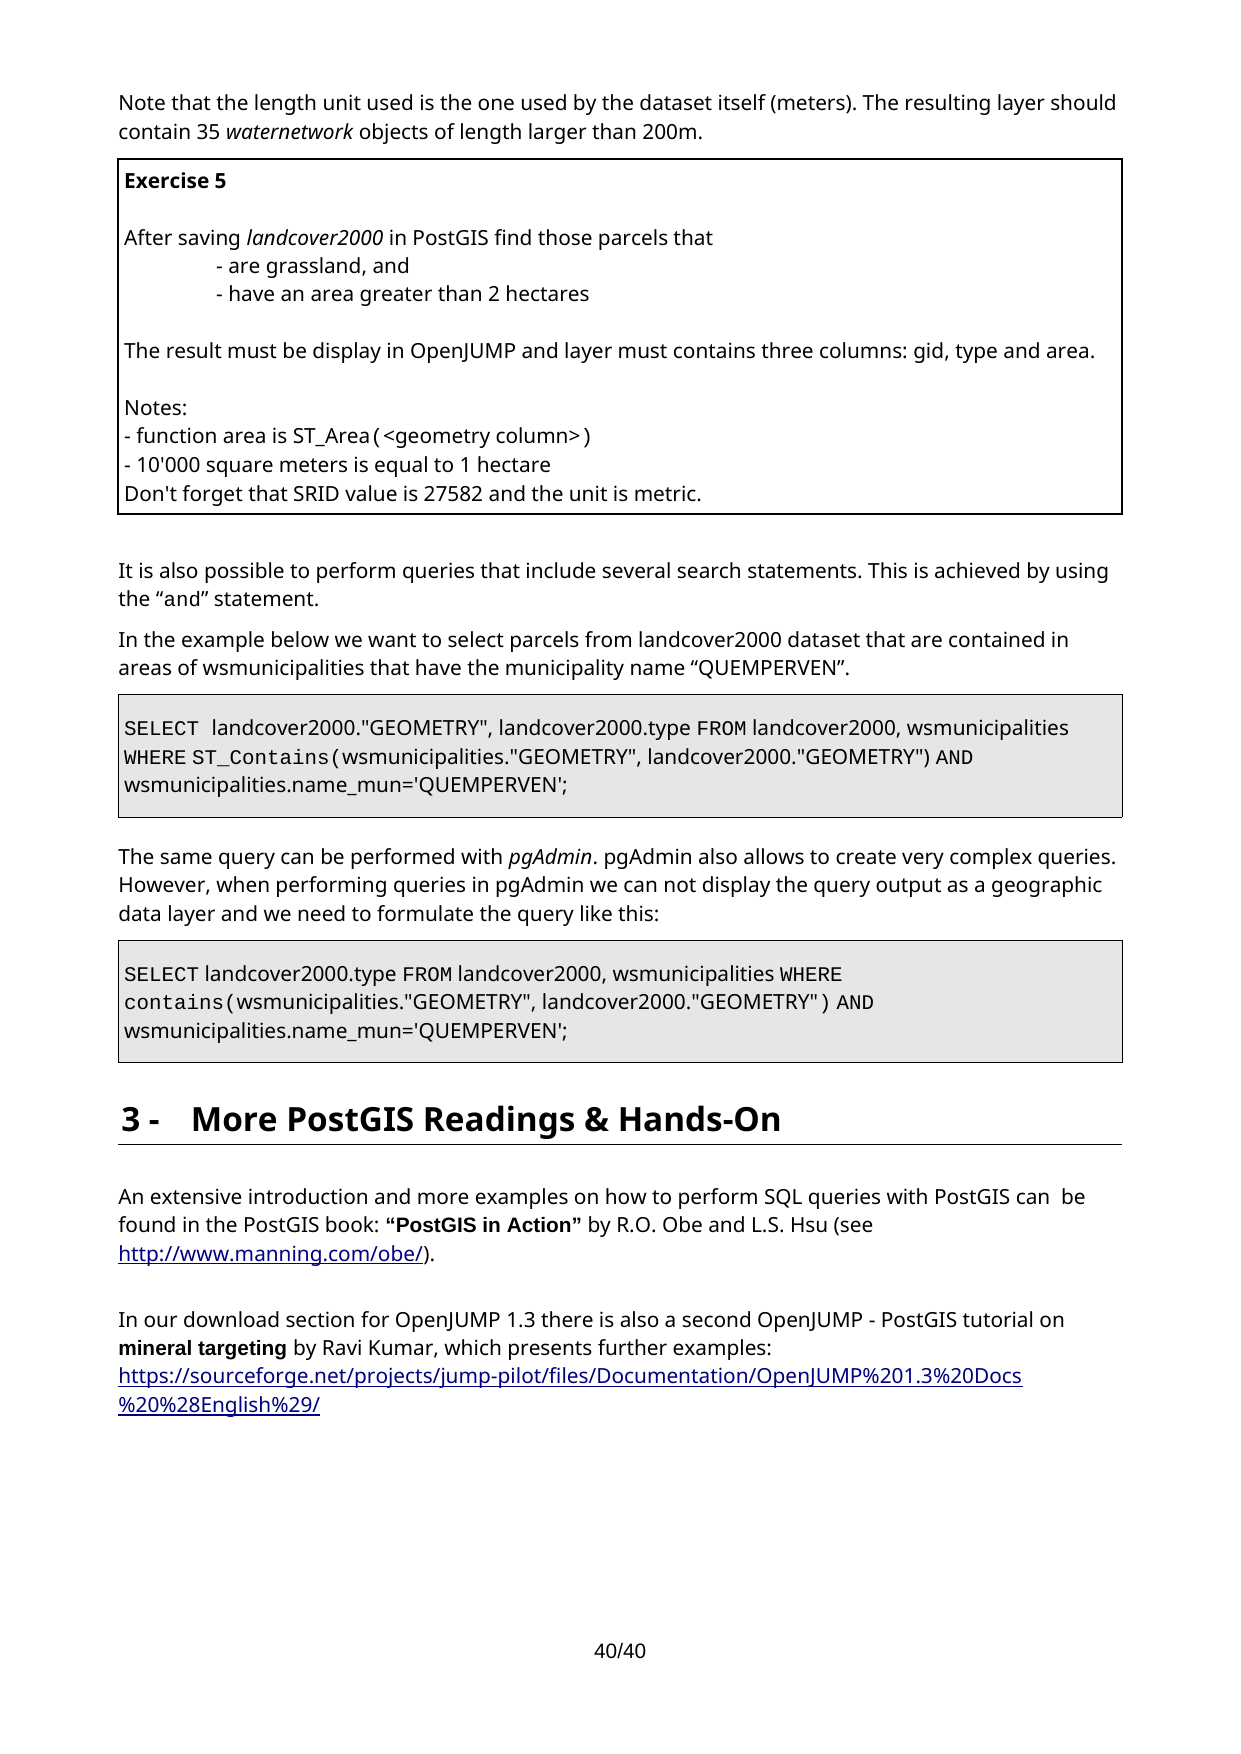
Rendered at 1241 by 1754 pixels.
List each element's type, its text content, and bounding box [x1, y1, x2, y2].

text Note that the length unit used is the one used by the dataset itself (meters). The resulting layer should contain 35 waternetwork objects of length larger than 200m. [118, 88, 1122, 145]
text The same query can be performed with pgAdmin. pgAdmin also allows to create very complex queries. However, when performing queries in pgAdmin we can not display the query output as a geographic data layer and we need to formulate the query like this: [118, 842, 1122, 927]
text An extensive introduction and more examples on how to perform SQL queries with PostGIS can be found in the PostGIS book: “PostGIS in Action” by R.O. Obe and L.S. Hsu (see http://www.manning.com/obe/). [118, 1182, 1122, 1267]
text It is also possible to perform queries that include several search statements. This is achieved by using the “and” statement. [118, 556, 1122, 613]
table_header SELECT landcover2000.type FROM landcover2000, wsmunicipalities WHERE contains(wsmunicipalities."GEOMETRY", landcover2000."GEOMETRY") AND wsmunicipalities.name_mun='QUEMPERVEN'; [119, 941, 1122, 1062]
table_header Exercise 5 After saving landcover2000 in PostGIS find those parcels that - are grassland, and - have an area greater than 2 hectares The result must be display in OpenJUMP and layer must contains three columns: gid, type and area. Notes: - function area is ST_Area(<geometry column>) - 10'000 square meters is equal to 1 hectare Don't forget that SRID value is 27582 and the unit is metric. [119, 160, 1121, 513]
text In our download section for OpenJUMP 1.3 there is also a second OpenJUMP - PostGIS tutorial on mineral targeting by Ravi Kumar, which presents further examples: https://sourceforge.net/projects/jump-pilot/files/Documentation/OpenJUMP%201.3%20Docs%20%28English%29/ [118, 1305, 1122, 1418]
subtitle More PostGIS Readings & Hands-On [118, 1093, 1122, 1144]
text In the example below we want to select parcels from landcover2000 dataset that are contained in areas of wsmunicipalities that have the municipality name “QUEMPERVEN”. [118, 625, 1122, 682]
table_header SELECT landcover2000."GEOMETRY", landcover2000.type FROM landcover2000, wsmunicipalities WHERE ST_Contains(wsmunicipalities."GEOMETRY", landcover2000."GEOMETRY") AND wsmunicipalities.name_mun='QUEMPERVEN'; [119, 695, 1122, 817]
